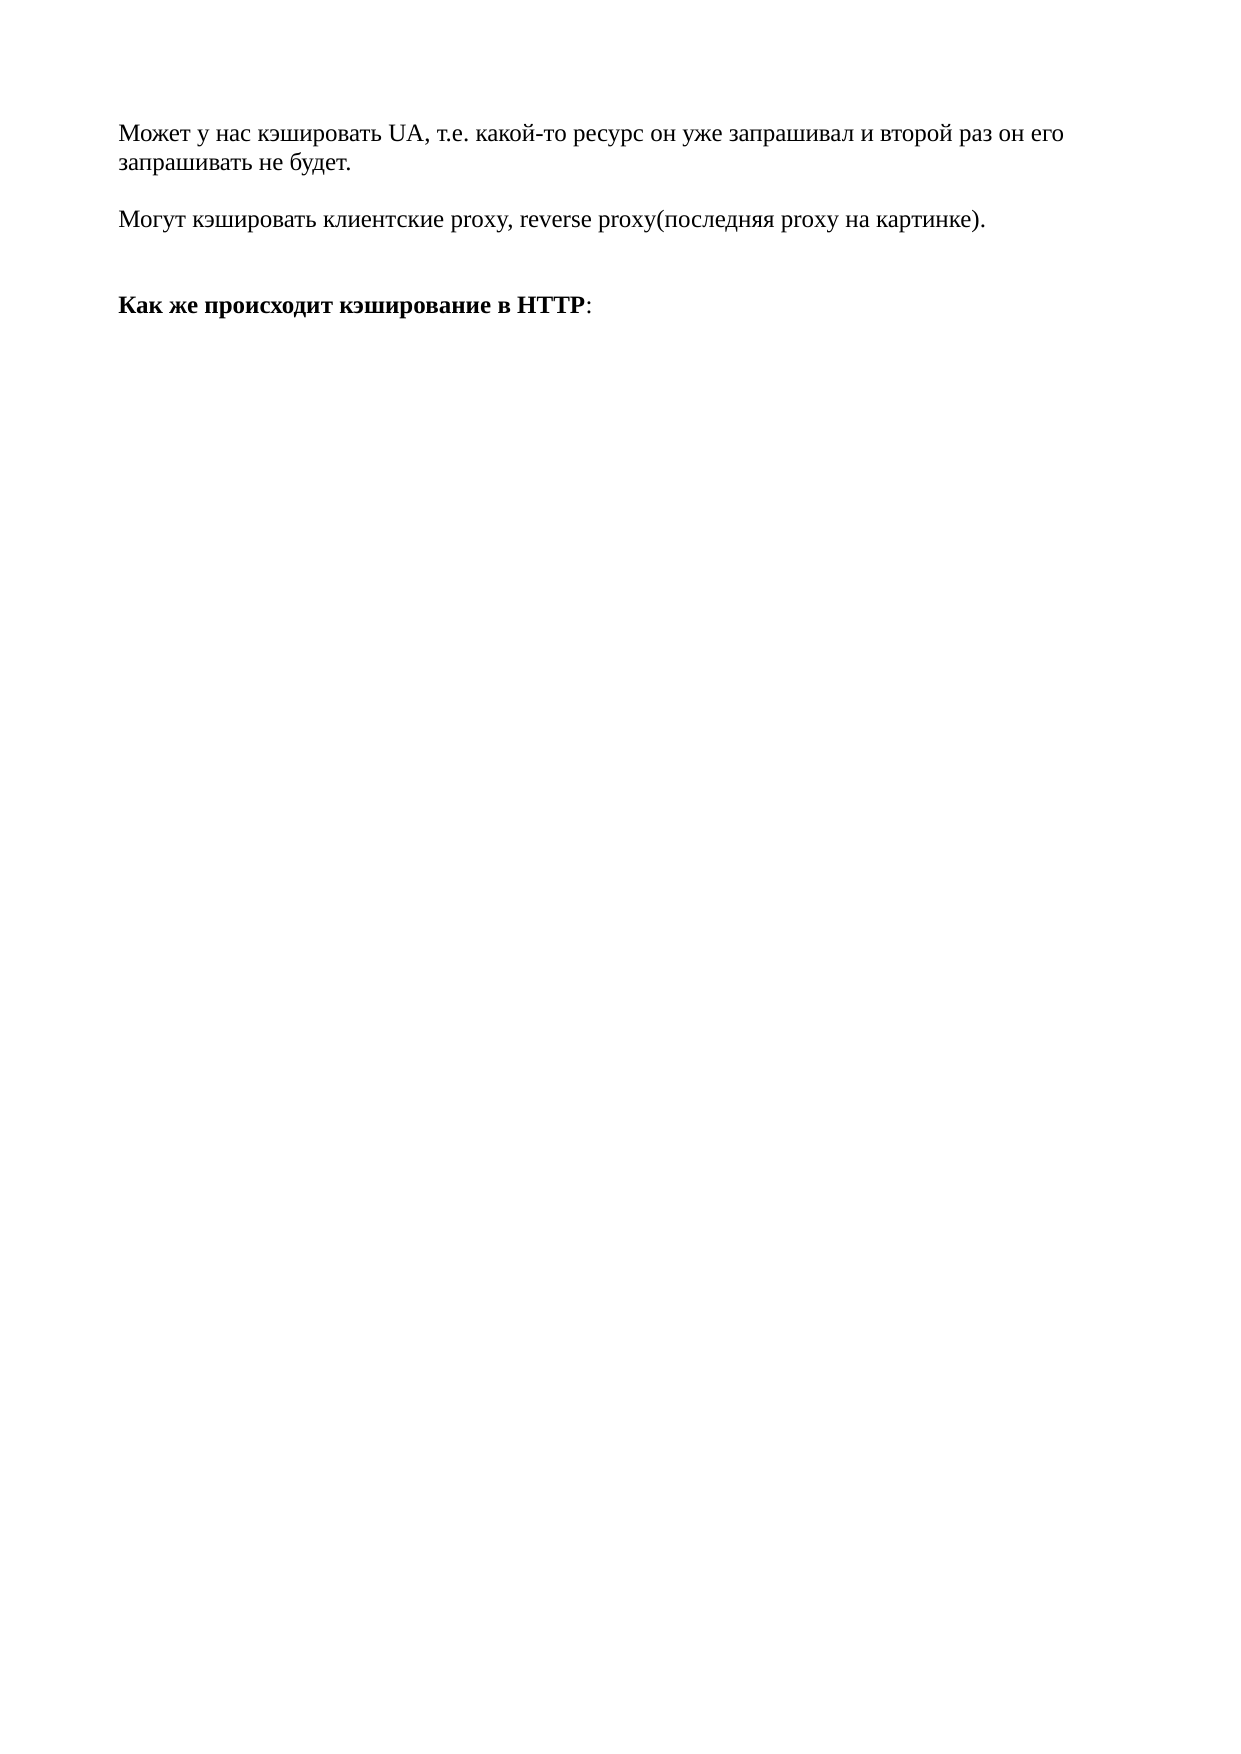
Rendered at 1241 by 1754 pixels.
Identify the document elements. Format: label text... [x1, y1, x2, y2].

text Может у нас кэшировать UA, т.е. какой-то ресурс он уже запрашивал и второй раз он его запрашивать не будет. [118, 118, 1122, 176]
text Как же происходит кэширование в HTTP: [118, 291, 1122, 319]
text Могут кэшировать клиентские proxy, reverse proxy(последняя proxy на картинке). [118, 204, 1122, 233]
